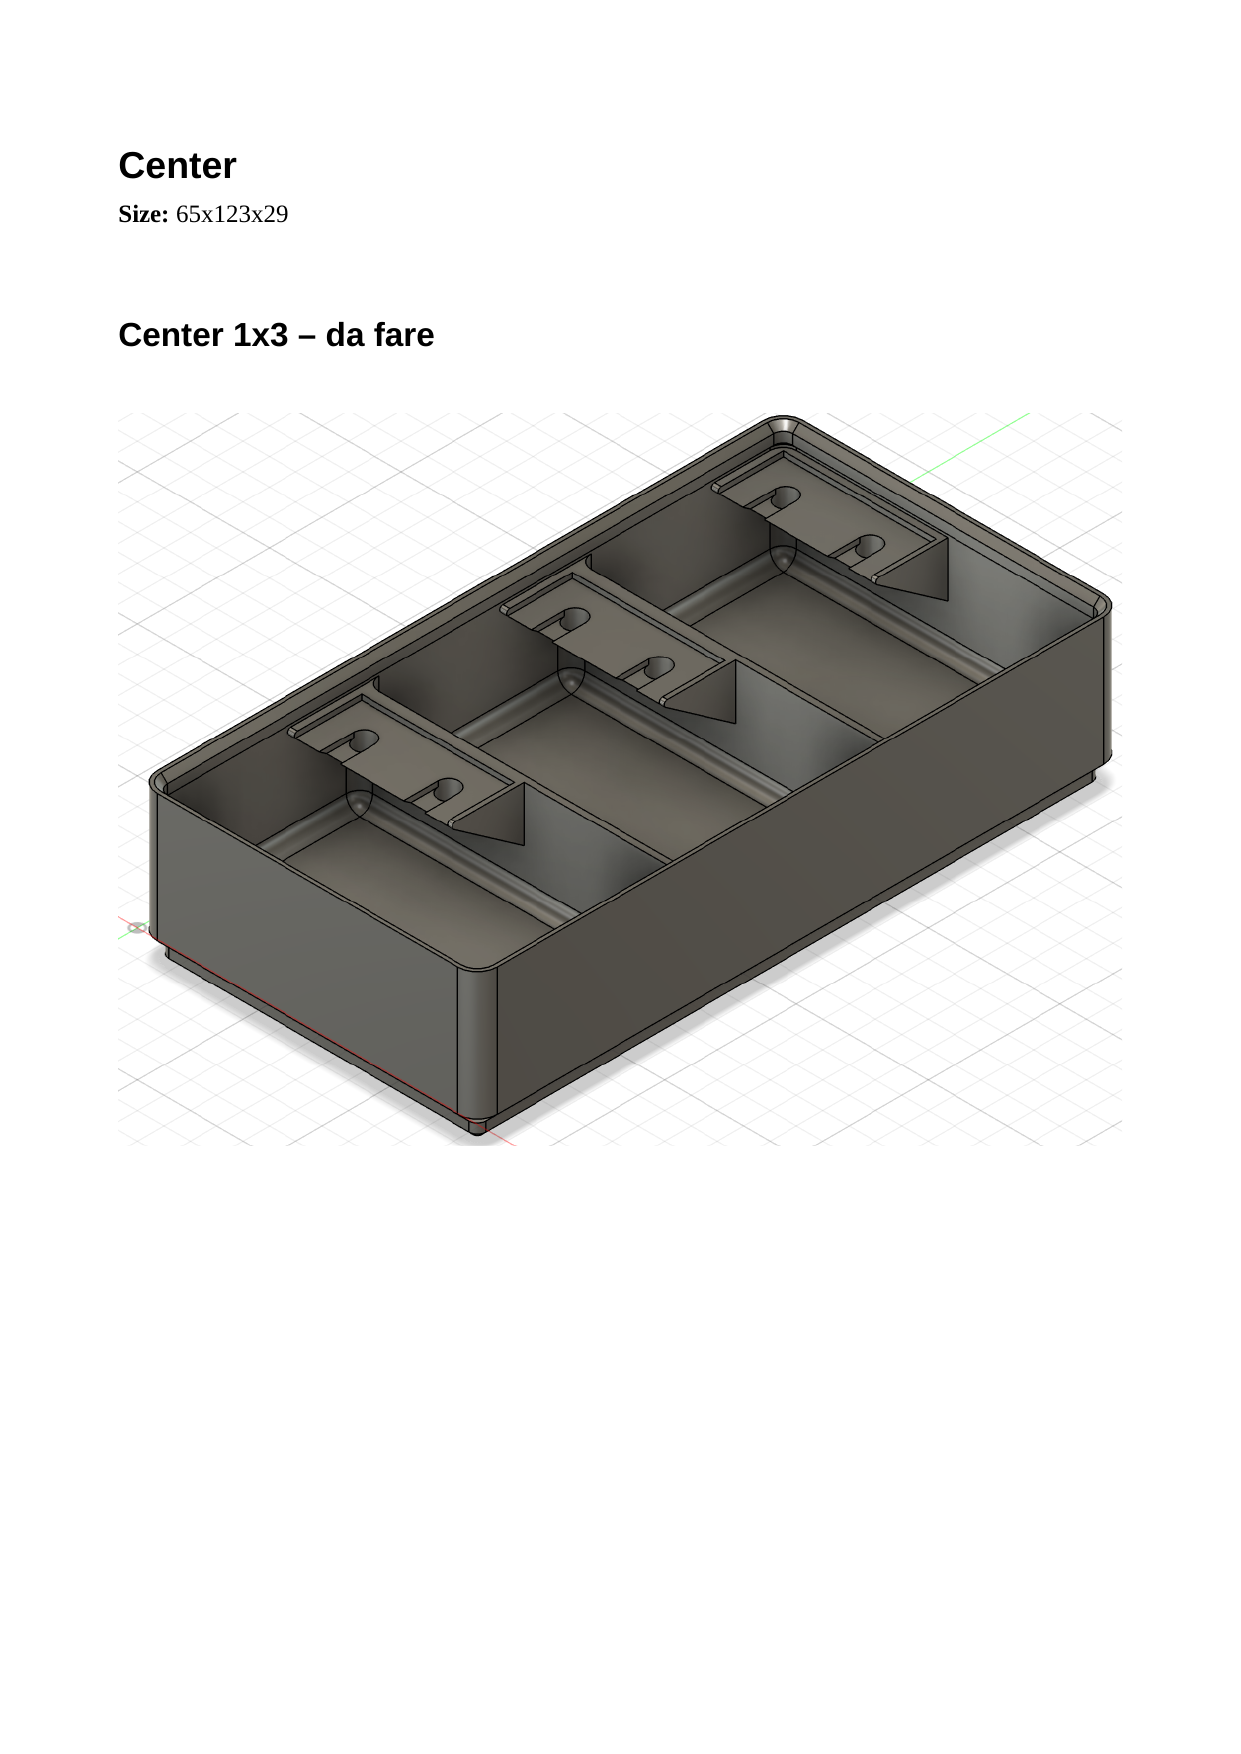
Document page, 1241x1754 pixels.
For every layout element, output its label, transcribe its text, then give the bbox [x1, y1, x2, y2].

picture [118, 413, 1123, 1146]
subtitle Center [118, 143, 1122, 186]
text Size: 65x123x29 [118, 199, 1122, 227]
subtitle Center 1x3 – da fare [118, 315, 1122, 353]
